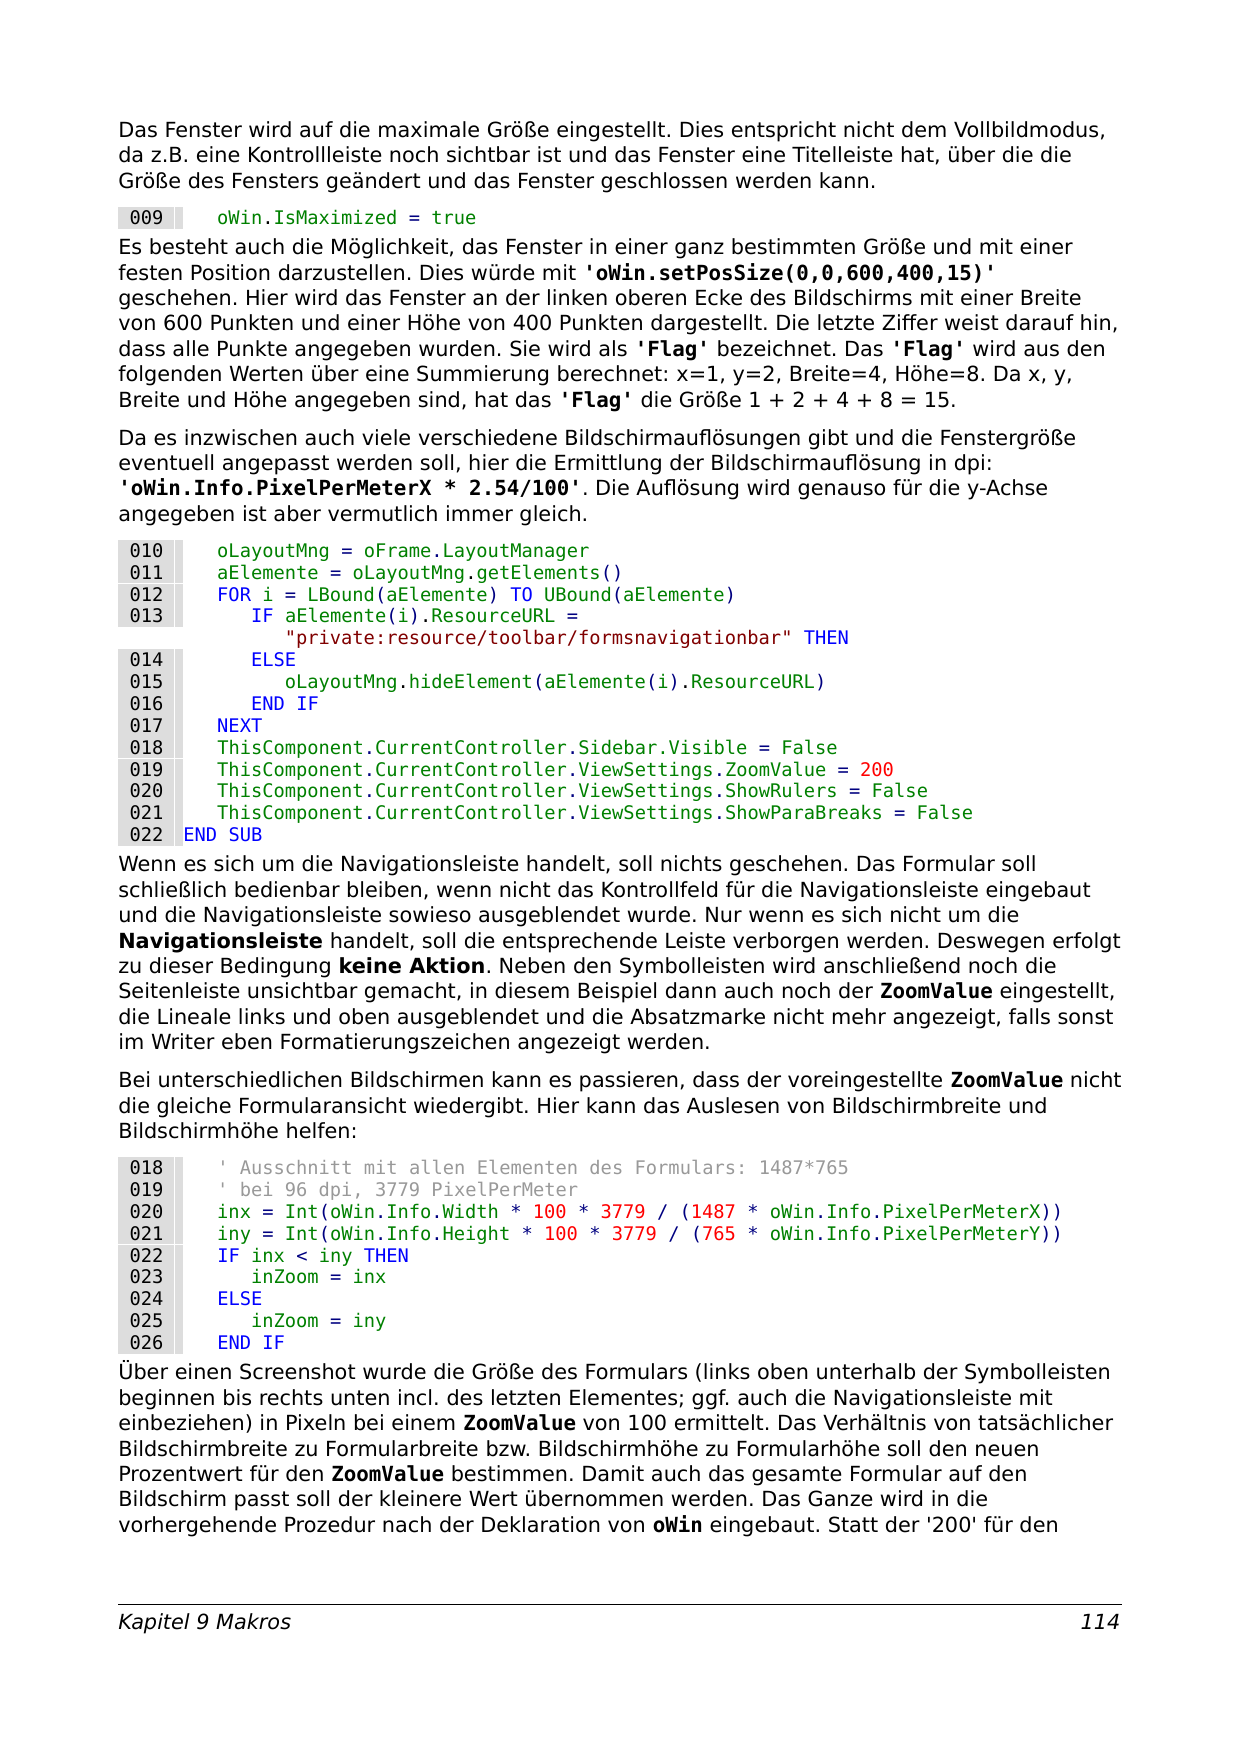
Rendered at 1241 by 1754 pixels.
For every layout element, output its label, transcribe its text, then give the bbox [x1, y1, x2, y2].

list ThisComponent.CurrentController.ViewSettings.ShowParaBreaks = False [183, 802, 1122, 824]
list NEXT [183, 715, 1122, 737]
list iny = Int(oWin.Info.Height * 100 * 3779 / (765 * oWin.Info.PixelPerMeterY)) [183, 1223, 1122, 1244]
list oLayoutMng.hideElement(aElemente(i).ResourceURL) [183, 671, 1122, 693]
list END IF [183, 1332, 1122, 1354]
list ELSE [183, 649, 1122, 671]
list ThisComponent.CurrentController.Sidebar.Visible = False [183, 737, 1122, 758]
list ThisComponent.CurrentController.ViewSettings.ZoomValue = 200 [118, 758, 1122, 780]
text Über einen Screenshot wurde die Größe des Formulars (links oben unterhalb der Symbolleisten beginnen bis rechts unten incl. des letzten Elementes; ggf. auch die Navigationsleiste mit einbeziehen) in Pixeln bei einem ZoomValue von 100 ermittelt. Das Verhältnis von tatsächlicher Bildschirmbreite zu Formularbreite bzw. Bildschirmhöhe zu Formularhöhe soll den neuen Prozentwert für den ZoomValue bestimmen. Damit auch das gesamte Formular auf den Bildschirm passt soll der kleinere Wert übernommen werden. Das Ganze wird in die vorhergehende Prozedur nach der Deklaration von oWin eingebaut. Statt der '200' für den [118, 1360, 1122, 1537]
text Bei unterschiedlichen Bildschirmen kann es passieren, dass der voreingestellte ZoomValue nicht die gleiche Formularansicht wiedergibt. Hier kann das Auslesen von Bildschirmbreite und Bildschirmhöhe helfen: [118, 1068, 1122, 1143]
list inZoom = iny [183, 1310, 1122, 1332]
list inZoom = inx [183, 1266, 1122, 1288]
list ELSE [183, 1288, 1122, 1310]
text Da es inzwischen auch viele verschiedene Bildschirmauflösungen gibt und die Fenstergröße eventuell angepasst werden soll, hier die Ermittlung der Bildschirmauflösung in dpi: 'oWin.Info.PixelPerMeterX * 2.54/100'. Die Auflösung wird genauso für die y-Achse angegeben ist aber vermutlich immer gleich. [118, 426, 1122, 526]
list oWin.IsMaximized = true [183, 207, 1122, 229]
list oLayoutMng = oFrame.LayoutManager [183, 540, 1122, 562]
list IF aElemente(i).ResourceURL = "private:resource/toolbar/formsnavigationbar" THEN [118, 605, 1122, 649]
list inx = Int(oWin.Info.Width * 100 * 3779 / (1487 * oWin.Info.PixelPerMeterX)) [183, 1201, 1122, 1223]
list END IF [183, 693, 1122, 715]
text Wenn es sich um die Navigationsleiste handelt, soll nichts geschehen. Das Formular soll schließlich bedienbar bleiben, wenn nicht das Kontrollfeld für die Navigationsleiste eingebaut und die Navigationsleiste sowieso ausgeblendet wurde. Nur wenn es sich nicht um die Navigationsleiste handelt, soll die entsprechende Leiste verborgen werden. Deswegen erfolgt zu dieser Bedingung keine Aktion. Neben den Symbolleisten wird anschließend noch die Seitenleiste unsichtbar gemacht, in diesem Beispiel dann auch noch der ZoomValue eingestellt, die Lineale links und oben ausgeblendet und die Absatzmarke nicht mehr angezeigt, falls sonst im Writer eben Formatierungszeichen angezeigt werden. [118, 852, 1122, 1055]
list aElemente = oLayoutMng.getElements() [183, 562, 1122, 583]
list ThisComponent.CurrentController.ViewSettings.ShowRulers = False [183, 780, 1122, 802]
list FOR i = LBound(aElemente) TO UBound(aElemente) [118, 583, 1122, 605]
list END SUB [183, 824, 1122, 846]
text Das Fenster wird auf die maximale Größe eingestellt. Dies entspricht nicht dem Vollbildmodus, da z.B. eine Kontrollleiste noch sichtbar ist und das Fenster eine Titelleiste hat, über die die Größe des Fensters geändert und das Fenster geschlossen werden kann. [118, 118, 1122, 193]
list ' bei 96 dpi, 3779 PixelPerMeter [183, 1179, 1122, 1201]
list ' Ausschnitt mit allen Elementen des Formulars: 1487*765 [183, 1157, 1122, 1179]
text Es besteht auch die Möglichkeit, das Fenster in einer ganz bestimmten Größe und mit einer festen Position darzustellen. Dies würde mit 'oWin.setPosSize(0,0,600,400,15)' geschehen. Hier wird das Fenster an der linken oberen Ecke des Bildschirms mit einer Breite von 600 Punkten und einer Höhe von 400 Punkten dargestellt. Die letzte Ziffer weist darauf hin, dass alle Punkte angegeben wurden. Sie wird als 'Flag' bezeichnet. Das 'Flag' wird aus den folgenden Werten über eine Summierung berechnet: x=1, y=2, Breite=4, Höhe=8. Da x, y, Breite und Höhe angegeben sind, hat das 'Flag' die Größe 1 + 2 + 4 + 8 = 15. [118, 235, 1122, 412]
list IF inx < iny THEN [118, 1244, 1122, 1266]
